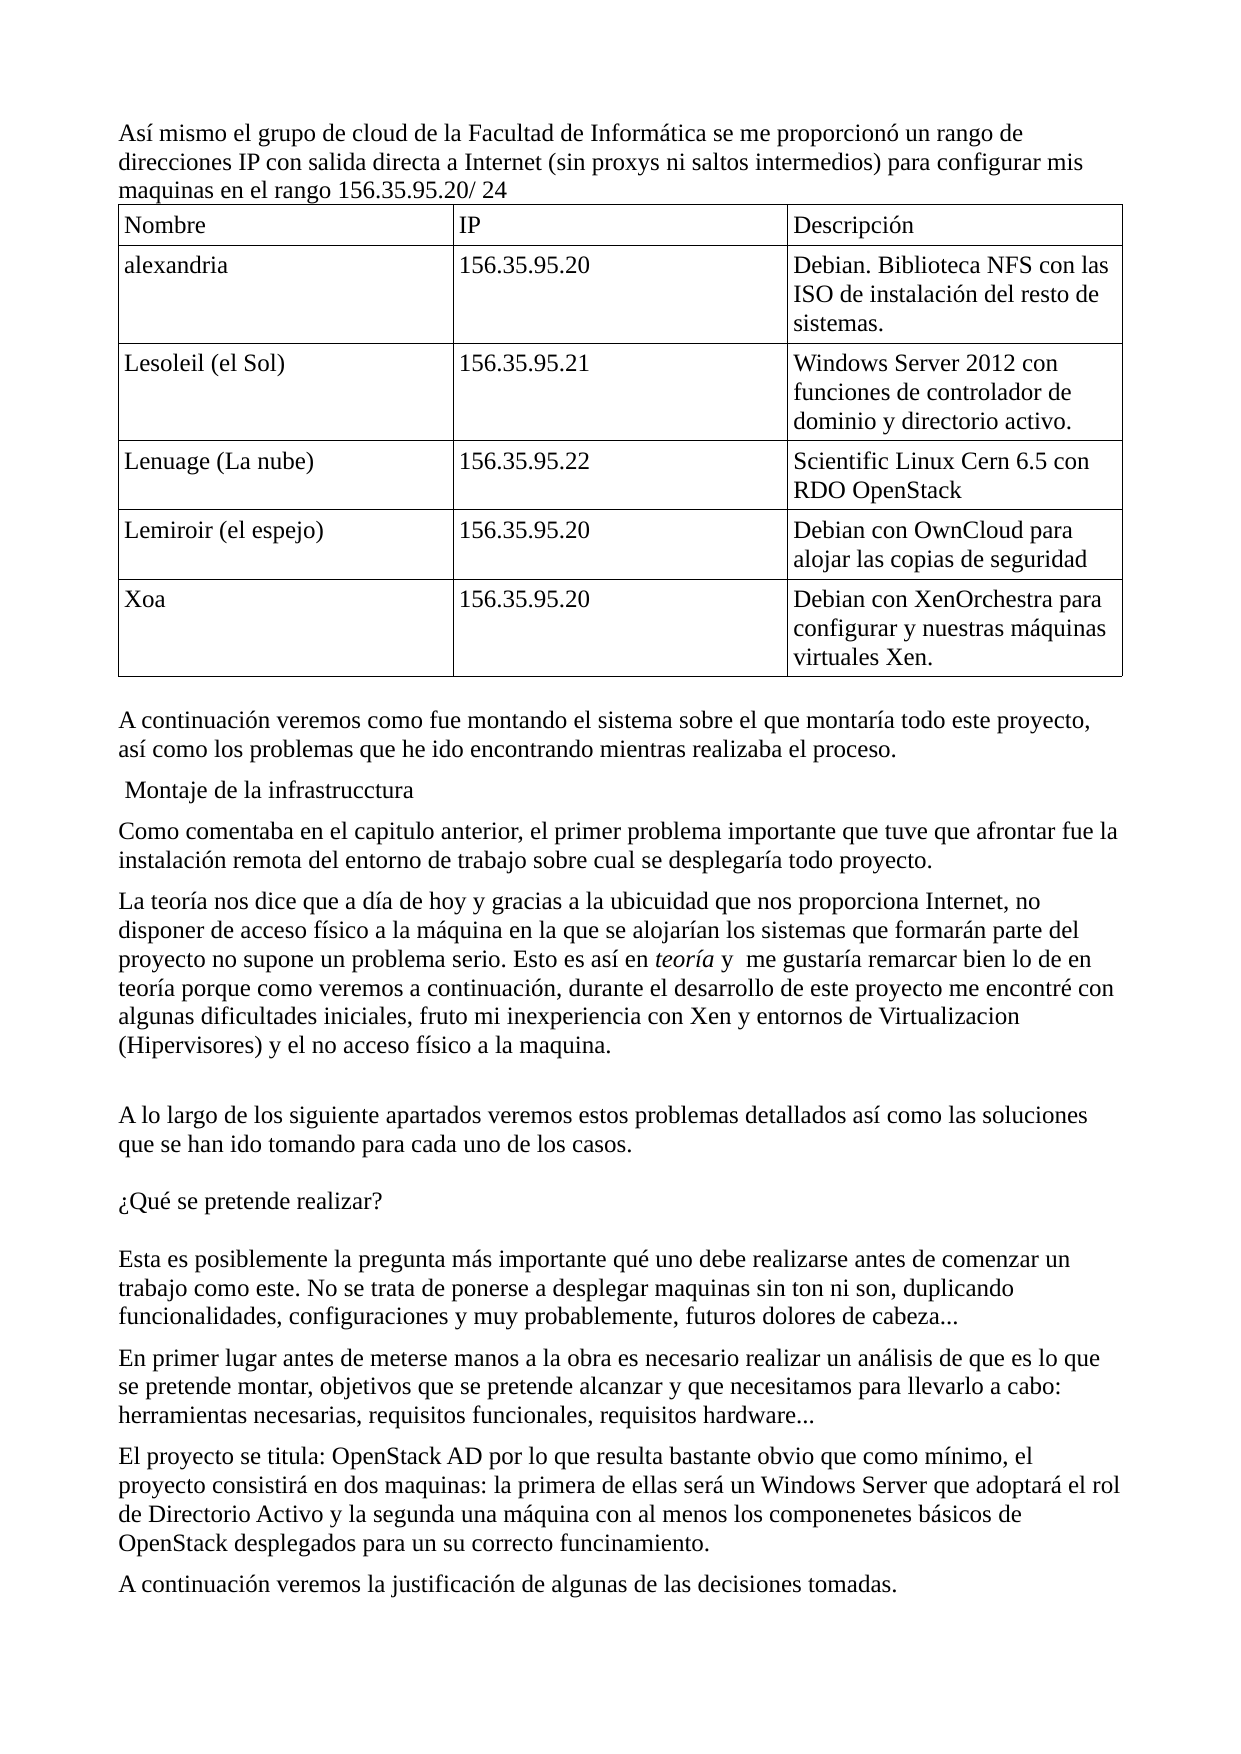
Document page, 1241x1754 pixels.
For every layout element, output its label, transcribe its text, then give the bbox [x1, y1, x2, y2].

table_cell 156.35.95.20 [454, 510, 787, 578]
text ¿Qué se pretende realizar? [118, 1186, 1122, 1215]
table_cell Debian. Biblioteca NFS con las ISO de instalación del resto de sistemas. [788, 246, 1122, 342]
table_cell Debian con XenOrchestra para configurar y nuestras máquinas virtuales Xen. [788, 580, 1122, 676]
text La teoría nos dice que a día de hoy y gracias a la ubicuidad que nos proporciona Internet, no disponer de acceso físico a la máquina en la que se alojarían los sistemas que formarán parte del proyecto no supone un problema serio. Esto es así en teoría y me gustaría remarcar bien lo de en teoría porque como veremos a continuación, durante el desarrollo de este proyecto me encontré con algunas dificultades iniciales, fruto mi inexperiencia con Xen y entornos de Virtualizacion (Hipervisores) y el no acceso físico a la maquina. [118, 886, 1122, 1059]
table_cell 156.35.95.20 [454, 246, 787, 342]
table_cell Lesoleil (el Sol) [119, 344, 453, 440]
table_cell Debian con OwnCloud para alojar las copias de seguridad [788, 510, 1122, 578]
text A lo largo de los siguiente apartados veremos estos problemas detallados así como las soluciones que se han ido tomando para cada uno de los casos. [118, 1100, 1122, 1158]
table_header IP [454, 205, 787, 245]
table_cell 156.35.95.20 [454, 580, 787, 676]
text El proyecto se titula: OpenStack AD por lo que resulta bastante obvio que como mínimo, el proyecto consistirá en dos maquinas: la primera de ellas será un Windows Server que adoptará el rol de Directorio Activo y la segunda una máquina con al menos los componenetes básicos de OpenStack desplegados para un su correcto funcinamiento. [118, 1441, 1122, 1556]
text Así mismo el grupo de cloud de la Facultad de Informática se me proporcionó un rango de direcciones IP con salida directa a Internet (sin proxys ni saltos intermedios) para configurar mis maquinas en el rango 156.35.95.20/ 24 [118, 118, 1122, 204]
table_cell Lemiroir (el espejo) [119, 510, 453, 578]
text Esta es posiblemente la pregunta más importante qué uno debe realizarse antes de comenzar un trabajo como este. No se trata de ponerse a desplegar maquinas sin ton ni son, duplicando funcionalidades, configuraciones y muy probablemente, futuros dolores de cabeza... [118, 1244, 1122, 1330]
table_cell 156.35.95.21 [454, 344, 787, 440]
table_cell Xoa [119, 580, 453, 676]
table_header Nombre [119, 205, 453, 245]
table_cell 156.35.95.22 [454, 441, 787, 509]
table_cell Windows Server 2012 con funciones de controlador de dominio y directorio activo. [788, 344, 1122, 440]
text Montaje de la infrastrucctura [118, 775, 1122, 804]
table_header Descripción [788, 205, 1122, 245]
table_cell alexandria [119, 246, 453, 342]
text Como comentaba en el capitulo anterior, el primer problema importante que tuve que afrontar fue la instalación remota del entorno de trabajo sobre cual se desplegaría todo proyecto. [118, 816, 1122, 874]
table_cell Scientific Linux Cern 6.5 con RDO OpenStack [788, 441, 1122, 509]
table_cell Lenuage (La nube) [119, 441, 453, 509]
text En primer lugar antes de meterse manos a la obra es necesario realizar un análisis de que es lo que se pretende montar, objetivos que se pretende alcanzar y que necesitamos para llevarlo a cabo: herramientas necesarias, requisitos funcionales, requisitos hardware... [118, 1343, 1122, 1429]
text A continuación veremos la justificación de algunas de las decisiones tomadas. [118, 1569, 1122, 1598]
text A continuación veremos como fue montando el sistema sobre el que montaría todo este proyecto, así como los problemas que he ido encontrando mientras realizaba el proceso. [118, 705, 1122, 763]
